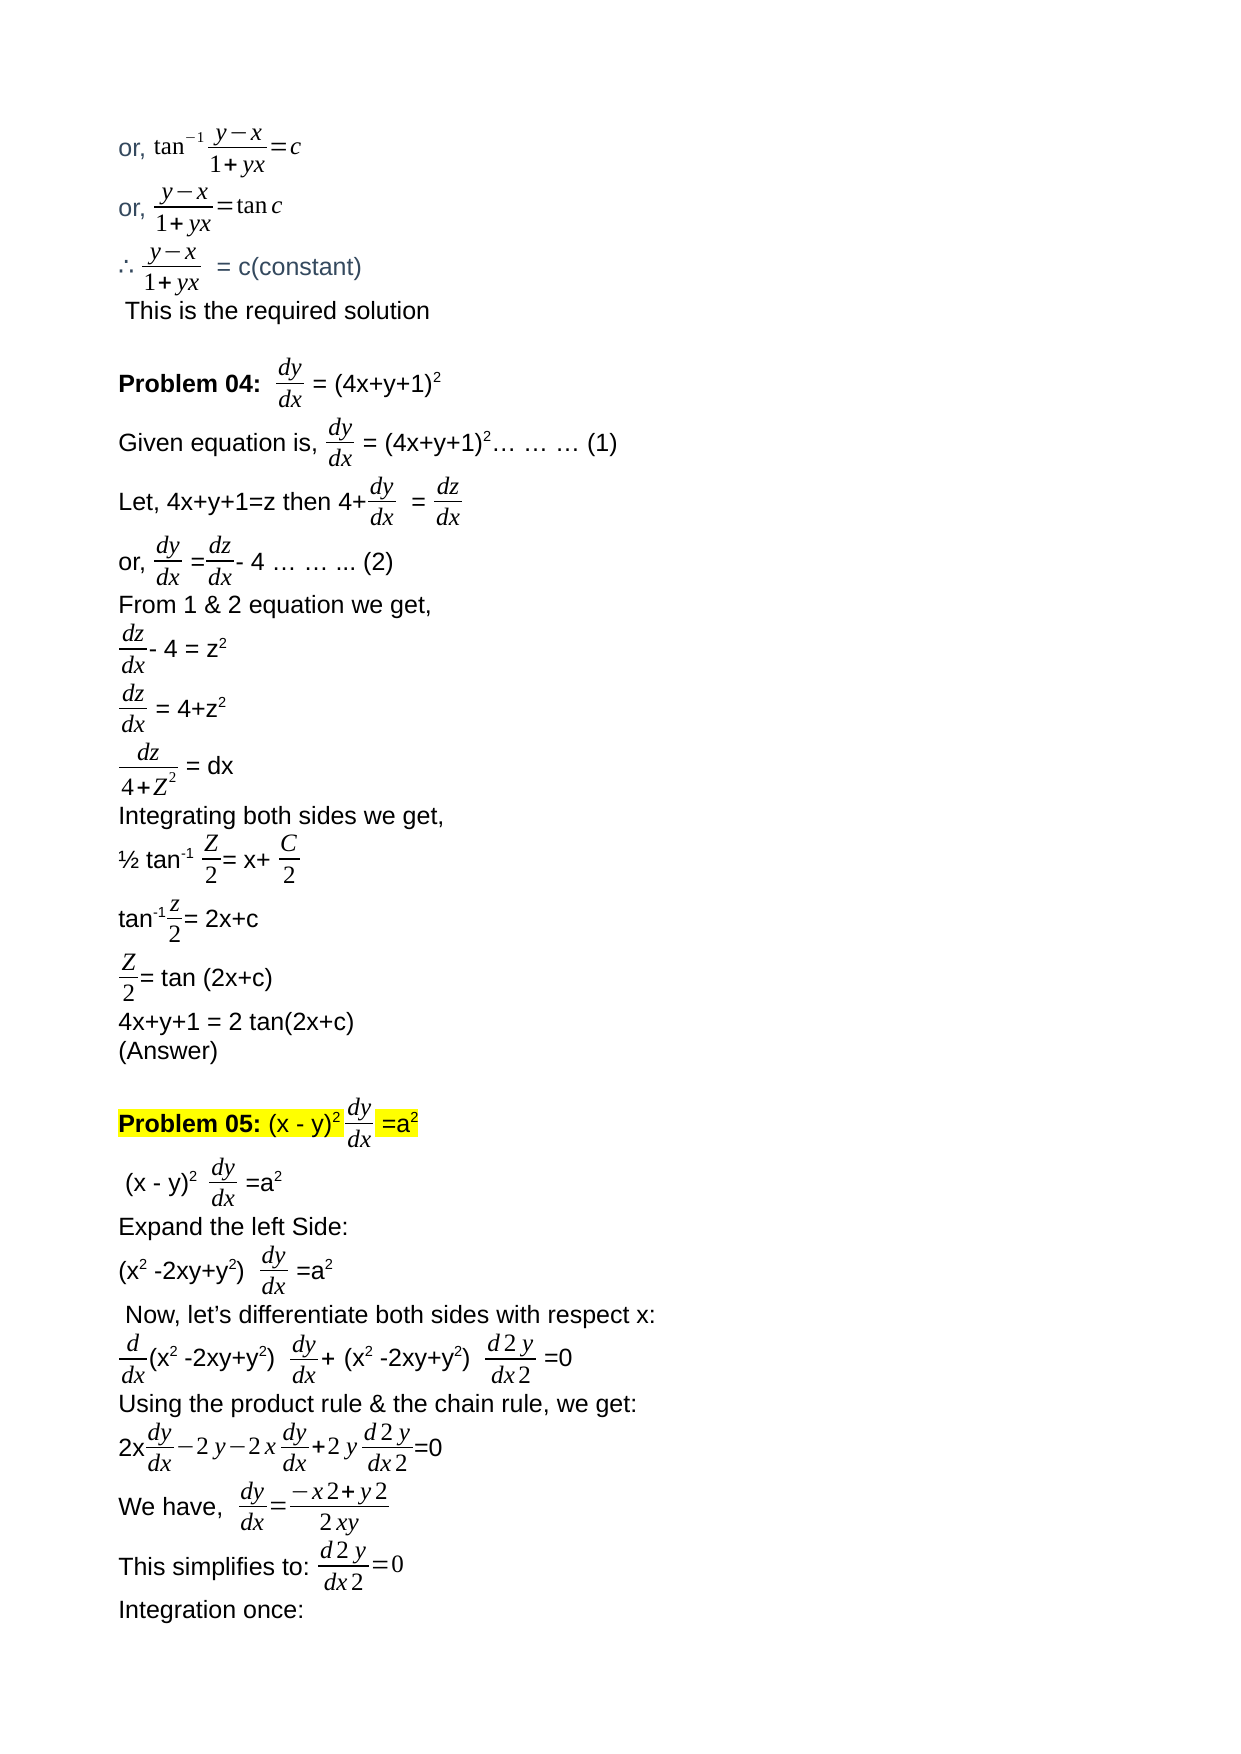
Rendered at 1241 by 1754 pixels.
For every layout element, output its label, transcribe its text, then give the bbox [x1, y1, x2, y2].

text ½ tan-1 = x+ [118, 829, 1122, 889]
text tan-1= 2x+c [118, 889, 1122, 948]
text = tan (2x+c) [118, 948, 1122, 1007]
text (x2 -2xy+y2) =a2 [118, 1241, 1122, 1300]
text Now, let’s differentiate both sides with respect x: [118, 1300, 1122, 1329]
text or, [118, 177, 1122, 237]
text We have, [118, 1477, 1122, 1536]
text ∴ = c(constant) [118, 237, 1122, 296]
text Using the product rule & the chain rule, we get: [118, 1389, 1122, 1418]
text Given equation is, = (4x+y+1)2… … … (1) [118, 413, 1122, 472]
text = dx [118, 738, 1122, 801]
text (x - y)2 =a2 [118, 1153, 1122, 1212]
text Integration once: [118, 1596, 1122, 1624]
text Let, 4x+y+1=z then 4+ = [118, 472, 1122, 531]
text Expand the left Side: [118, 1212, 1122, 1241]
text or, =- 4 … … ... (2) [118, 531, 1122, 591]
text or, [118, 118, 1122, 177]
text 2x=0 [118, 1418, 1122, 1477]
text This simplifies to: [118, 1536, 1122, 1596]
text Integrating both sides we get, [118, 801, 1122, 829]
text (Answer) [118, 1036, 1122, 1065]
text = 4+z2 [118, 678, 1122, 738]
text From 1 & 2 equation we get, [118, 591, 1122, 619]
text Problem 05: (x - y)2 =a2 [118, 1093, 1122, 1153]
text (x2 -2xy+y2) (x2 -2xy+y2) =0 [118, 1329, 1122, 1389]
text 4x+y+1 = 2 tan(2x+c) [118, 1007, 1122, 1036]
text This is the required solution [118, 296, 1122, 325]
text Problem 04: = (4x+y+1)2 [118, 353, 1122, 413]
text - 4 = z2 [118, 619, 1122, 678]
